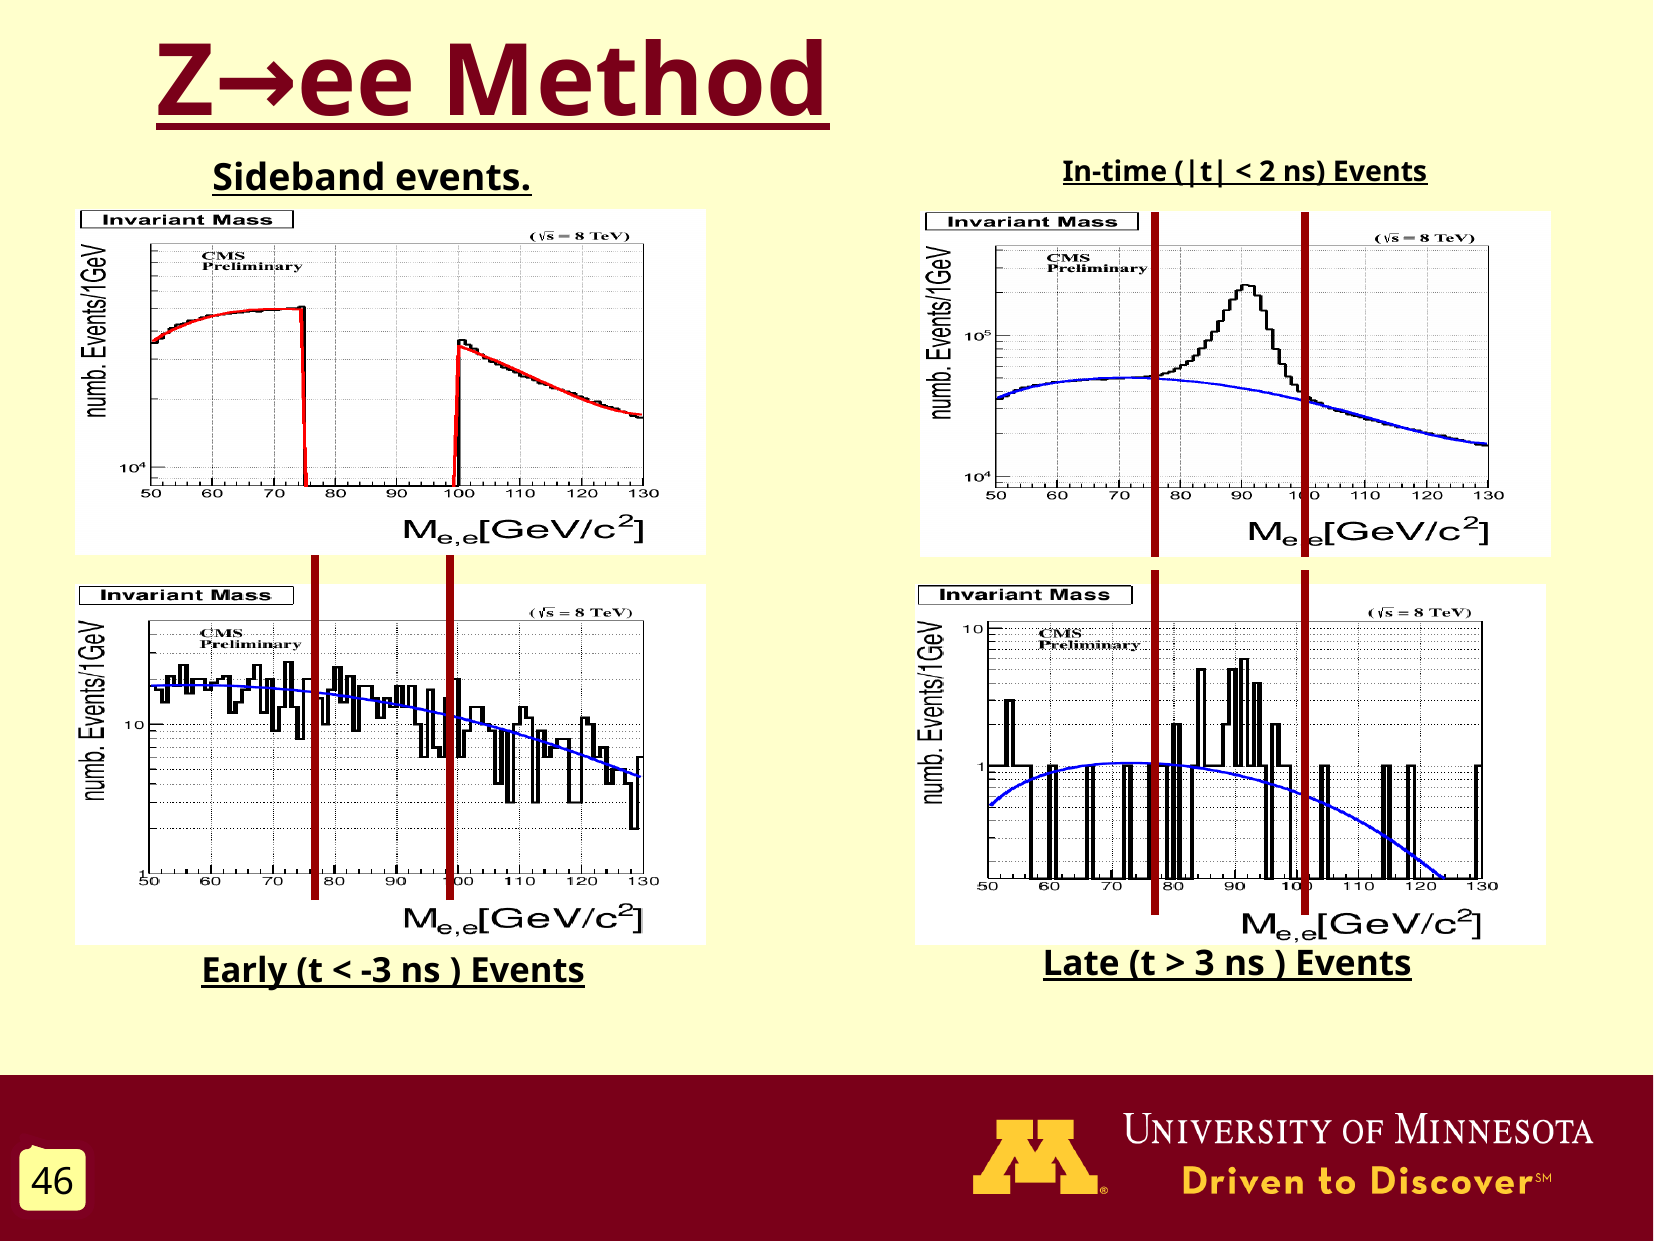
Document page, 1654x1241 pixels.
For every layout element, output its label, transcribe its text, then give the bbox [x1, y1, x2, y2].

picture [915, 584, 1546, 946]
text_box 46 [15, 1137, 91, 1216]
list Early (t < -3 ns ) Events [135, 937, 601, 1013]
picture [75, 209, 706, 556]
title Z→ee Method [141, 7, 1066, 143]
list Late (t > 3 ns ) Events [975, 930, 1441, 1006]
picture [0, 1075, 1654, 1241]
list Sideband events. [141, 142, 637, 218]
picture [1309, 211, 1551, 557]
picture [1159, 218, 1301, 557]
list In-time (|t| < 2 ns) Events [1005, 142, 1471, 218]
picture [75, 584, 706, 946]
picture [920, 211, 1151, 557]
